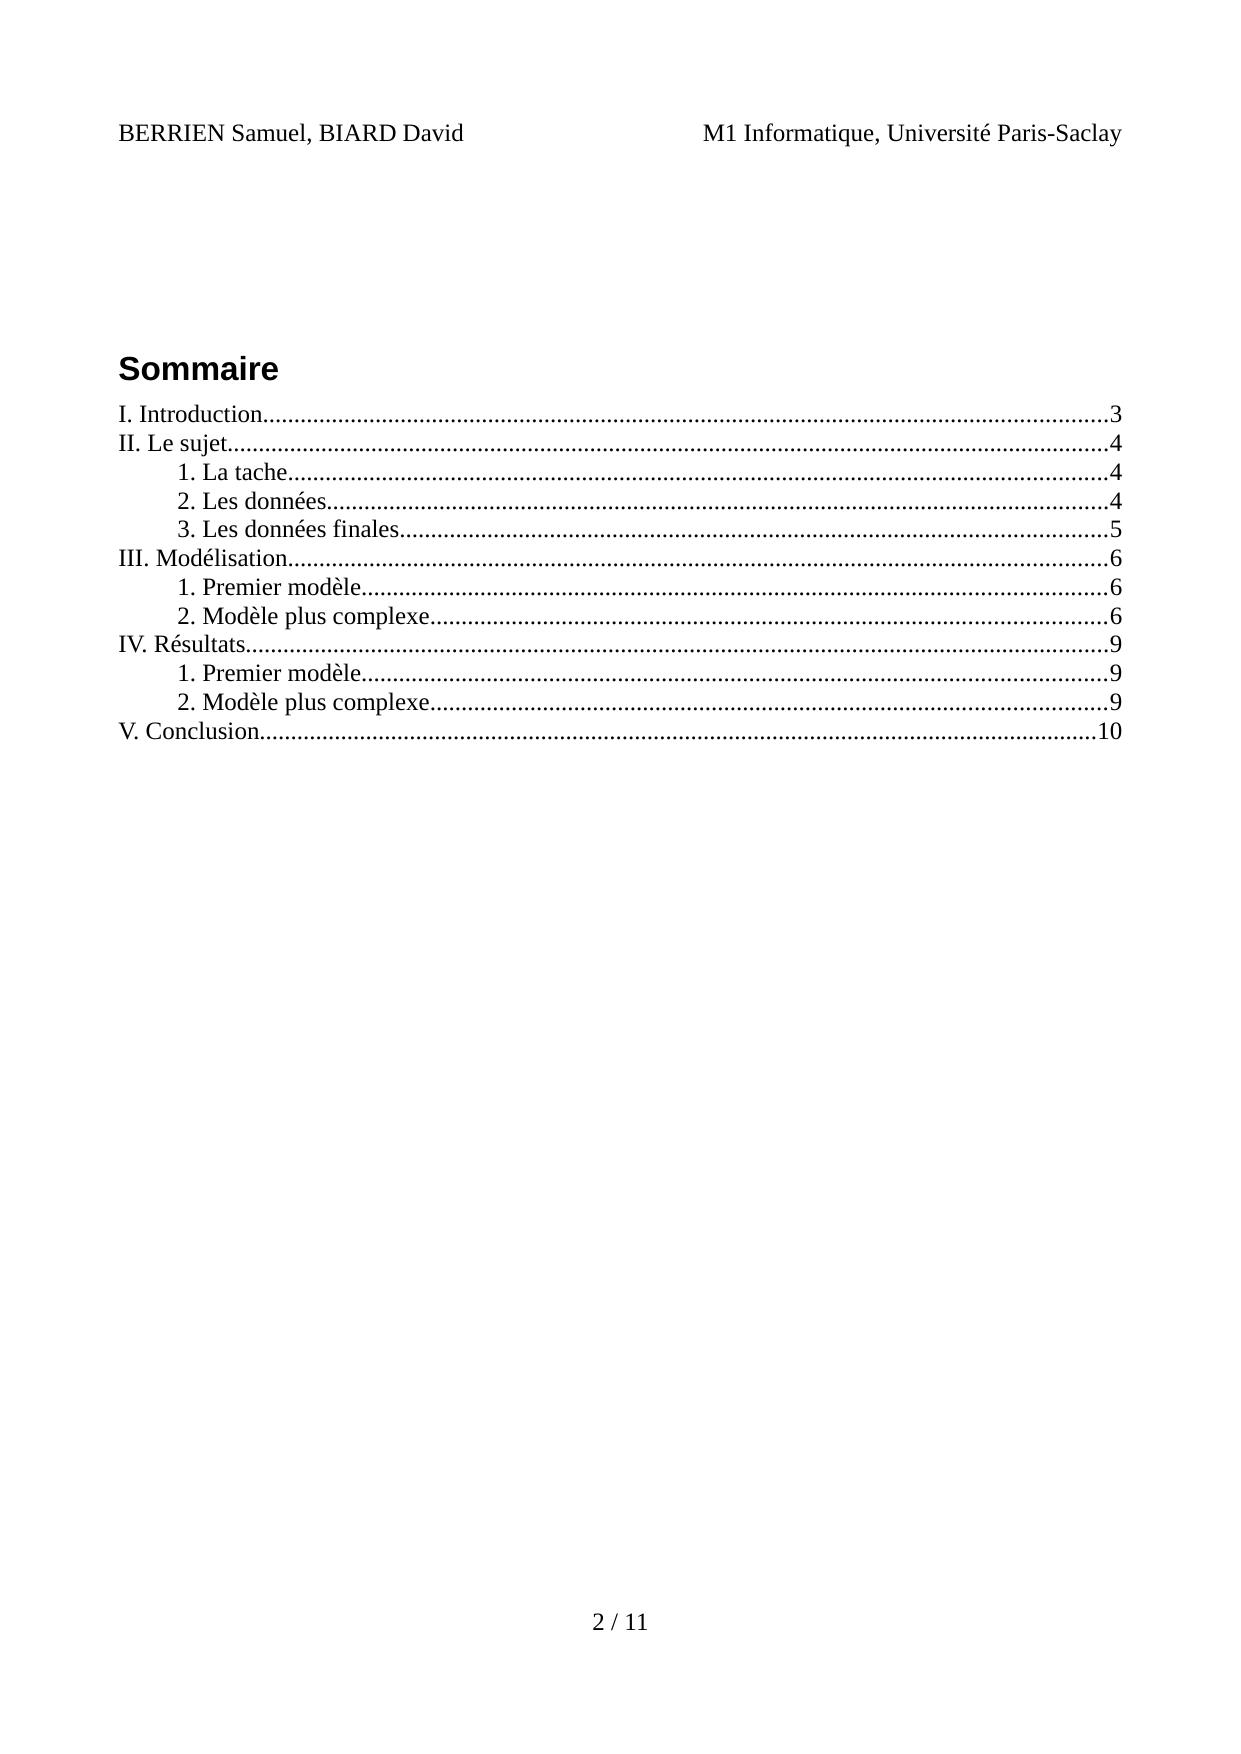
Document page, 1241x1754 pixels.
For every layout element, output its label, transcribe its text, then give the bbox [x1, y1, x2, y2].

text 2. Modèle plus complexe 9 [177, 687, 1122, 716]
text III. Modélisation 6 [118, 543, 1122, 572]
text 2. Les données 4 [177, 486, 1122, 514]
text 2. Modèle plus complexe 6 [177, 601, 1122, 629]
text I. Introduction 3 [118, 399, 1122, 428]
text II. Le sujet 4 [118, 428, 1122, 457]
text 1. La tache 4 [177, 457, 1122, 486]
subtitle Sommaire [118, 348, 1122, 387]
text V. Conclusion 10 [118, 716, 1122, 744]
text 3. Les données finales 5 [177, 514, 1122, 543]
text 1. Premier modèle 6 [177, 572, 1122, 601]
text IV. Résultats 9 [118, 629, 1122, 658]
text 1. Premier modèle 9 [177, 658, 1122, 687]
